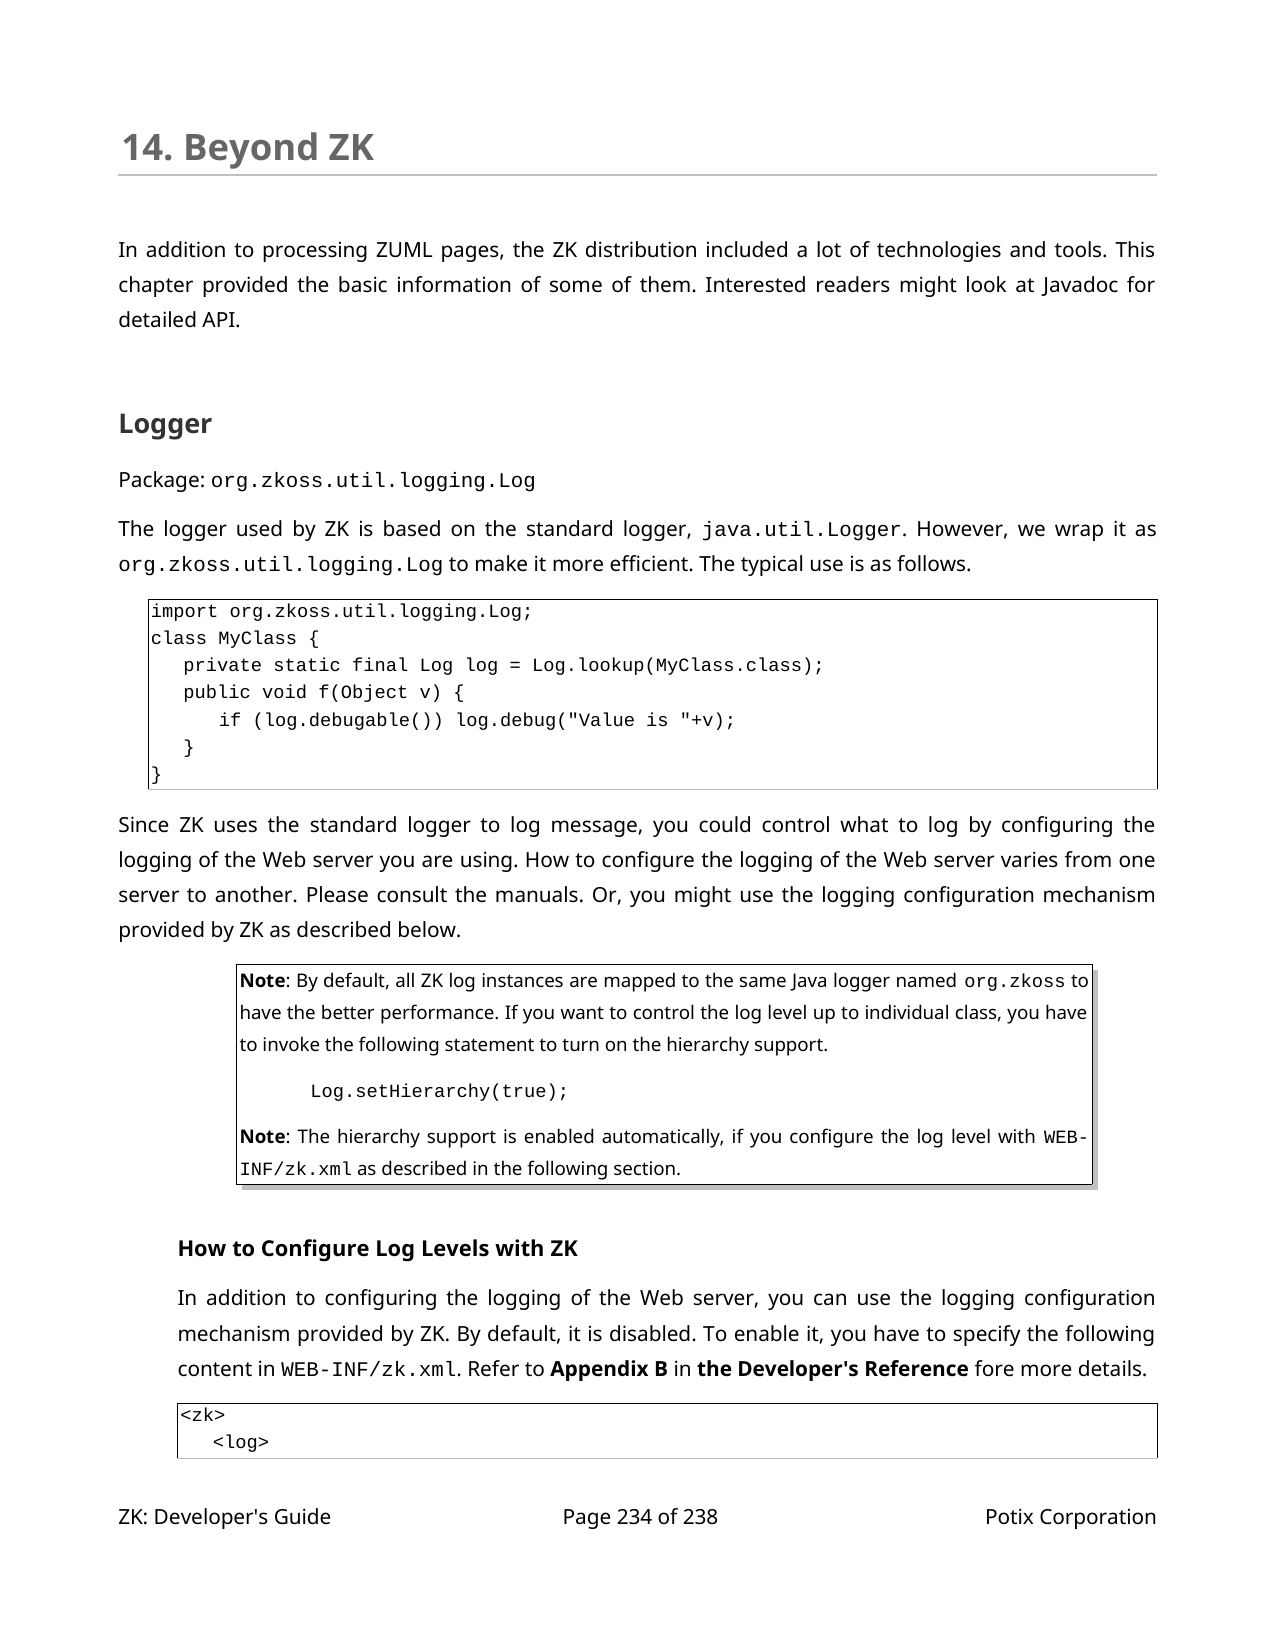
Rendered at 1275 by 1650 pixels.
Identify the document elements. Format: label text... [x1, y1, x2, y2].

text Log.setHierarchy(true); [237, 1074, 1092, 1103]
text In addition to configuring the logging of the Web server, you can use the logging configuration mechanism provided by ZK. By default, it is disabled. To enable it, you have to specify the following content in WEB-INF/zk.xml. Refer to Appendix B in the Developer's Reference fore more details. [177, 1283, 1157, 1382]
text } [149, 734, 1157, 759]
text Since ZK uses the standard logger to log message, you could control what to log by configuring the logging of the Web server you are using. How to configure the logging of the Web server varies from one server to another. Please consult the manuals. Or, you might use the logging configuration mechanism provided by ZK as described below. [118, 810, 1157, 943]
text class MyClass { [149, 626, 1157, 650]
text Note: By default, all ZK log instances are mapped to the same Java logger named org.zkoss to have the better performance. If you want to control the log level up to individual class, you have to invoke the following statement to turn on the hierarchy support. [237, 965, 1092, 1057]
subtitle How to Configure Log Levels with ZK [177, 1233, 1157, 1263]
subtitle 14. Beyond ZK [118, 118, 1157, 174]
text <zk> [178, 1404, 1157, 1427]
text private static final Log log = Log.lookup(MyClass.class); [149, 653, 1157, 677]
text In addition to processing ZUML pages, the ZK distribution included a lot of technologies and tools. This chapter provided the basic information of some of them. Interested readers might look at Javadoc for detailed API. [118, 235, 1157, 333]
subtitle Logger [118, 404, 1157, 441]
text <log> [178, 1430, 1157, 1458]
text if (log.debugable()) log.debug("Value is "+v); [149, 707, 1157, 732]
text } [149, 762, 1157, 789]
text Package: org.zkoss.util.logging.Log [118, 465, 1157, 493]
text public void f(Object v) { [149, 680, 1157, 704]
text Note: The hierarchy support is enabled automatically, if you configure the log level with WEB-INF/zk.xml as described in the following section. [237, 1121, 1092, 1184]
text The logger used by ZK is based on the standard logger, java.util.Logger. However, we wrap it as org.zkoss.util.logging.Log to make it more efficient. The typical use is as follows. [118, 514, 1157, 578]
text import org.zkoss.util.logging.Log; [149, 600, 1157, 623]
